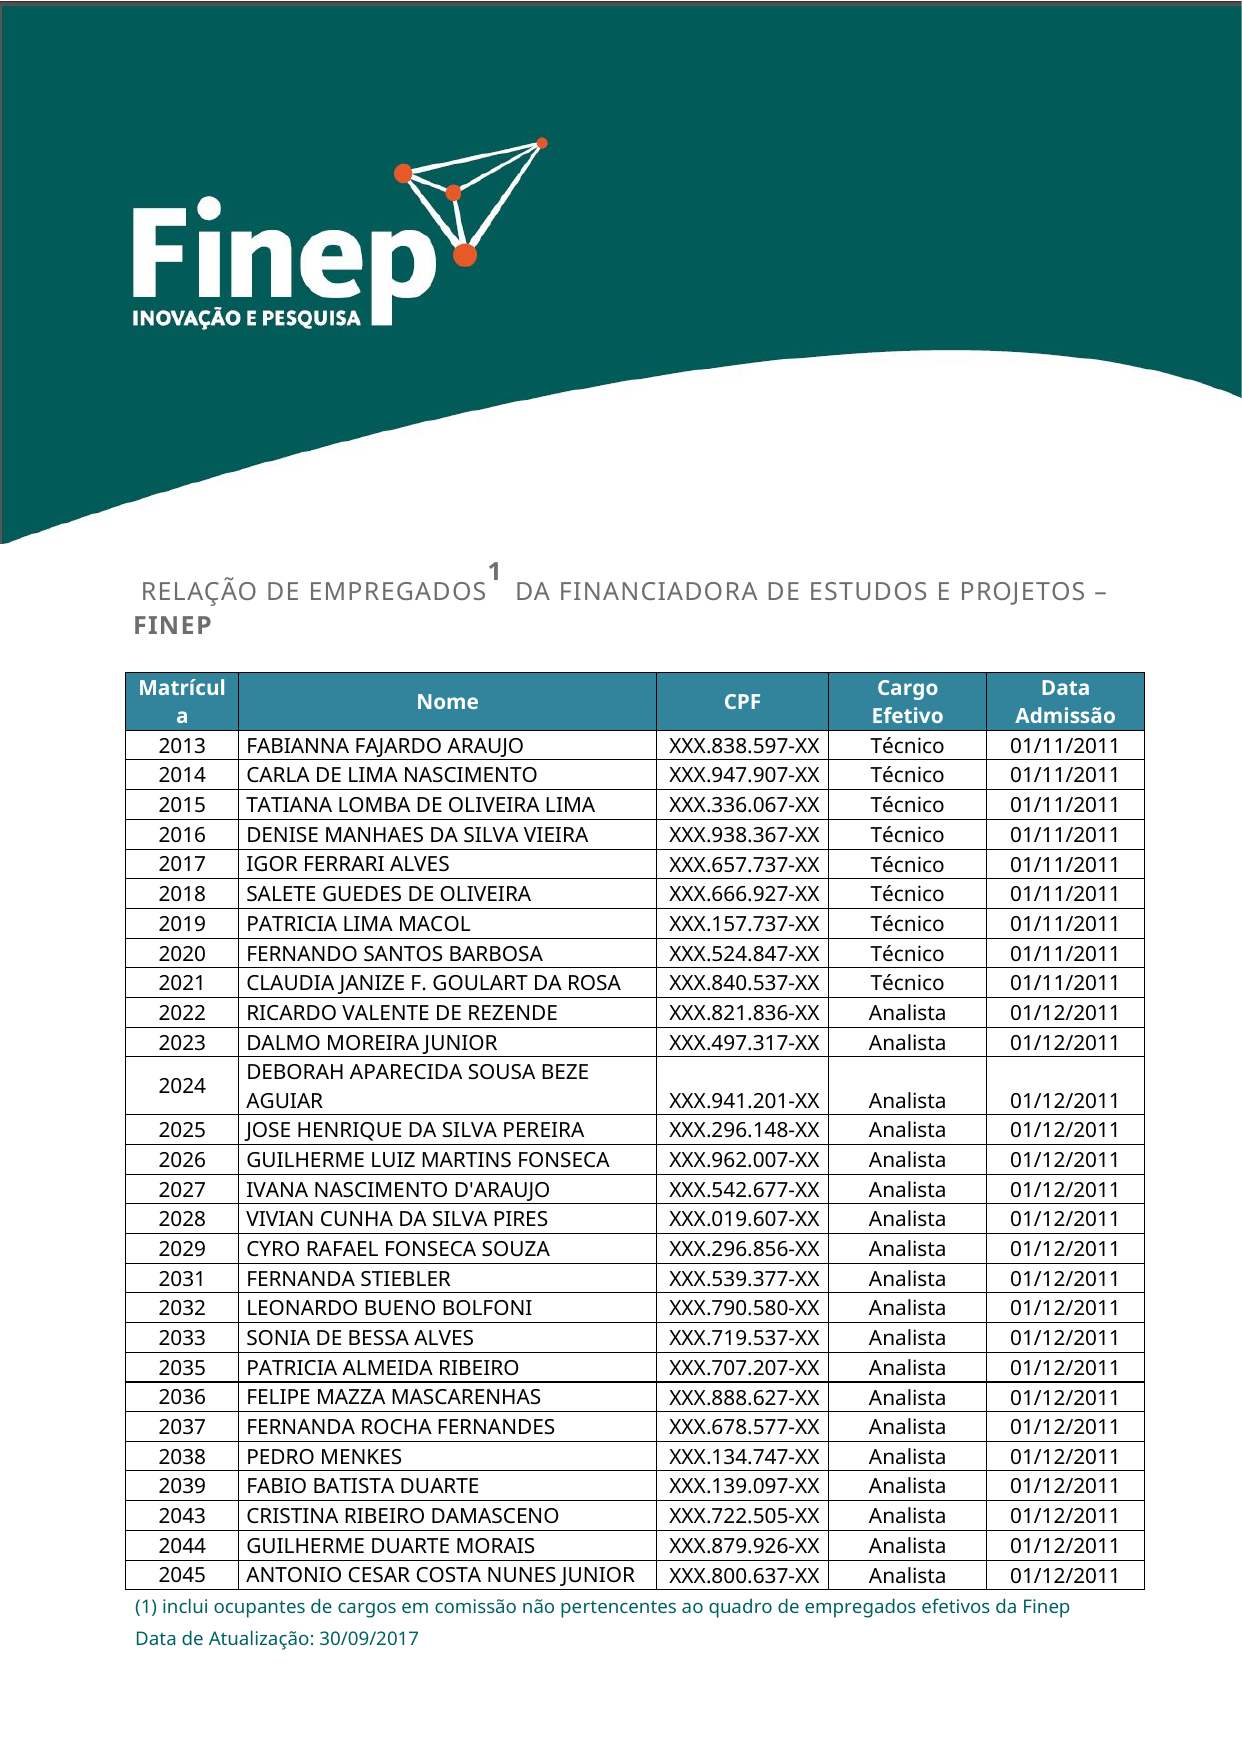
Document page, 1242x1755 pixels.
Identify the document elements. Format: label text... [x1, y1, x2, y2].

table_cell 01/12/2011 [987, 1234, 1144, 1263]
table_cell 2018 [126, 879, 238, 908]
table_cell 01/12/2011 [987, 1175, 1144, 1203]
table_cell CRISTINA RIBEIRO DAMASCENO [239, 1501, 656, 1530]
table_cell VIVIAN CUNHA DA SILVA PIRES [239, 1204, 656, 1233]
table_cell Analista [829, 1323, 986, 1352]
table_cell XXX.838.597-XX [657, 731, 828, 759]
table_cell Analista [829, 1442, 986, 1470]
table_cell 01/12/2011 [987, 1383, 1144, 1411]
table_cell Analista [829, 1353, 986, 1381]
table_cell XXX.941.201-XX [657, 1057, 828, 1114]
table_cell Analista [829, 1145, 986, 1173]
table_cell 2033 [126, 1323, 238, 1352]
table_cell XXX.790.580-XX [657, 1293, 828, 1322]
table_cell Técnico [829, 790, 986, 819]
table_cell Analista [829, 1383, 986, 1411]
table_cell DALMO MOREIRA JUNIOR [239, 1028, 656, 1056]
table_cell SALETE GUEDES DE OLIVEIRA [239, 879, 656, 908]
table_header CPF [657, 673, 828, 730]
table_cell Técnico [829, 939, 986, 967]
table_cell 01/12/2011 [987, 1323, 1144, 1352]
table_cell 01/12/2011 [987, 1353, 1144, 1381]
table_cell 2025 [126, 1115, 238, 1144]
table_cell 2036 [126, 1383, 238, 1411]
table_cell Técnico [829, 760, 986, 789]
table_cell 01/11/2011 [987, 731, 1144, 759]
table_cell XXX.678.577-XX [657, 1412, 828, 1441]
table_cell Técnico [829, 968, 986, 997]
table_header Matrícula [126, 673, 238, 730]
table_cell XXX.888.627-XX [657, 1383, 828, 1411]
table_cell 2014 [126, 760, 238, 789]
table_cell XXX.296.856-XX [657, 1234, 828, 1263]
table_cell FELIPE MAZZA MASCARENHAS [239, 1383, 656, 1411]
table_cell 2020 [126, 939, 238, 967]
table_cell DENISE MANHAES DA SILVA VIEIRA [239, 820, 656, 848]
table_cell 2023 [126, 1028, 238, 1056]
table_cell XXX.938.367-XX [657, 820, 828, 848]
table_cell XXX.666.927-XX [657, 879, 828, 908]
table_cell Analista [829, 1412, 986, 1441]
table_cell XXX.821.836-XX [657, 998, 828, 1027]
table_cell 2015 [126, 790, 238, 819]
table_header Data Admissão [987, 673, 1144, 730]
table_cell Técnico [829, 909, 986, 937]
table_cell 2019 [126, 909, 238, 937]
table_cell Analista [829, 1471, 986, 1500]
table_cell XXX.139.097-XX [657, 1471, 828, 1500]
table_cell XXX.524.847-XX [657, 939, 828, 967]
table_cell LEONARDO BUENO BOLFONI [239, 1293, 656, 1322]
table_cell Técnico [829, 731, 986, 759]
table_cell XXX.840.537-XX [657, 968, 828, 997]
table_cell Analista [829, 1115, 986, 1144]
table_cell 01/12/2011 [987, 1264, 1144, 1292]
table_cell FERNANDA ROCHA FERNANDES [239, 1412, 656, 1441]
table_cell FABIANNA FAJARDO ARAUJO [239, 731, 656, 759]
table_cell 01/12/2011 [987, 1561, 1144, 1589]
table_cell Analista [829, 1028, 986, 1056]
table_cell 01/11/2011 [987, 909, 1144, 937]
table_cell FABIO BATISTA DUARTE [239, 1471, 656, 1500]
table_cell XXX.657.737-XX [657, 850, 828, 878]
table_cell Técnico [829, 820, 986, 848]
table_cell 01/11/2011 [987, 760, 1144, 789]
table_cell 2028 [126, 1204, 238, 1233]
table_cell 01/12/2011 [987, 998, 1144, 1027]
table_cell XXX.134.747-XX [657, 1442, 828, 1470]
table_cell 2044 [126, 1531, 238, 1559]
table_cell DEBORAH APARECIDA SOUSA BEZE AGUIAR [239, 1057, 656, 1114]
table_cell XXX.497.317-XX [657, 1028, 828, 1056]
table_cell 2021 [126, 968, 238, 997]
table_cell XXX.539.377-XX [657, 1264, 828, 1292]
table_cell Analista [829, 1057, 986, 1114]
table_cell 01/11/2011 [987, 879, 1144, 908]
table_cell 01/12/2011 [987, 1501, 1144, 1530]
table_cell 01/12/2011 [987, 1293, 1144, 1322]
table_cell 2022 [126, 998, 238, 1027]
table_cell PEDRO MENKES [239, 1442, 656, 1470]
table_cell Analista [829, 1264, 986, 1292]
table_cell 2038 [126, 1442, 238, 1470]
table_cell XXX.800.637-XX [657, 1561, 828, 1589]
table_cell XXX.296.148-XX [657, 1115, 828, 1144]
table_cell ANTONIO CESAR COSTA NUNES JUNIOR [239, 1561, 656, 1589]
table_cell Analista [829, 1501, 986, 1530]
table_cell JOSE HENRIQUE DA SILVA PEREIRA [239, 1115, 656, 1144]
table_cell 2039 [126, 1471, 238, 1500]
table_cell FERNANDA STIEBLER [239, 1264, 656, 1292]
table_cell 01/11/2011 [987, 968, 1144, 997]
table_cell SONIA DE BESSA ALVES [239, 1323, 656, 1352]
table_cell 2045 [126, 1561, 238, 1589]
table_cell Analista [829, 1175, 986, 1203]
table_cell 2035 [126, 1353, 238, 1381]
table_header Nome [239, 673, 656, 730]
table_cell 2016 [126, 820, 238, 848]
table_cell CARLA DE LIMA NASCIMENTO [239, 760, 656, 789]
table_cell 2013 [126, 731, 238, 759]
table_cell PATRICIA LIMA MACOL [239, 909, 656, 937]
table_cell 2031 [126, 1264, 238, 1292]
table_cell 2043 [126, 1501, 238, 1530]
table_cell XXX.707.207-XX [657, 1353, 828, 1381]
table_cell 01/11/2011 [987, 790, 1144, 819]
table_cell Analista [829, 1561, 986, 1589]
table_cell 2026 [126, 1145, 238, 1173]
table_cell XXX.157.737-XX [657, 909, 828, 937]
table_cell Analista [829, 998, 986, 1027]
table_cell GUILHERME LUIZ MARTINS FONSECA [239, 1145, 656, 1173]
table_cell 2029 [126, 1234, 238, 1263]
table_cell 01/12/2011 [987, 1028, 1144, 1056]
table_cell 01/11/2011 [987, 939, 1144, 967]
table_cell 2037 [126, 1412, 238, 1441]
table_cell IVANA NASCIMENTO D'ARAUJO [239, 1175, 656, 1203]
table_cell XXX.962.007-XX [657, 1145, 828, 1173]
table_cell 01/11/2011 [987, 850, 1144, 878]
table_cell 01/11/2011 [987, 820, 1144, 848]
table_cell 2017 [126, 850, 238, 878]
table_cell CLAUDIA JANIZE F. GOULART DA ROSA [239, 968, 656, 997]
table_cell XXX.336.067-XX [657, 790, 828, 819]
table_cell 2027 [126, 1175, 238, 1203]
table_cell Técnico [829, 879, 986, 908]
table_cell 01/12/2011 [987, 1057, 1144, 1114]
table_cell 01/12/2011 [987, 1412, 1144, 1441]
table_cell PATRICIA ALMEIDA RIBEIRO [239, 1353, 656, 1381]
table_cell FERNANDO SANTOS BARBOSA [239, 939, 656, 967]
table_cell 01/12/2011 [987, 1442, 1144, 1470]
table_cell 01/12/2011 [987, 1471, 1144, 1500]
table_cell IGOR FERRARI ALVES [239, 850, 656, 878]
table_cell 01/12/2011 [987, 1531, 1144, 1559]
table_cell 01/12/2011 [987, 1145, 1144, 1173]
table_cell Analista [829, 1234, 986, 1263]
table_cell XXX.947.907-XX [657, 760, 828, 789]
table_cell Analista [829, 1204, 986, 1233]
table_cell XXX.879.926-XX [657, 1531, 828, 1559]
table_cell TATIANA LOMBA DE OLIVEIRA LIMA [239, 790, 656, 819]
table_cell XXX.019.607-XX [657, 1204, 828, 1233]
table_cell XXX.719.537-XX [657, 1323, 828, 1352]
table_cell GUILHERME DUARTE MORAIS [239, 1531, 656, 1559]
table_header Cargo Efetivo [829, 673, 986, 730]
table_cell Analista [829, 1531, 986, 1559]
table_cell XXX.542.677-XX [657, 1175, 828, 1203]
table_cell 01/12/2011 [987, 1115, 1144, 1144]
table_cell CYRO RAFAEL FONSECA SOUZA [239, 1234, 656, 1263]
table_cell XXX.722.505-XX [657, 1501, 828, 1530]
table_cell 2032 [126, 1293, 238, 1322]
table_cell Técnico [829, 850, 986, 878]
table_cell 2024 [126, 1057, 238, 1114]
table_cell 01/12/2011 [987, 1204, 1144, 1233]
table_cell Analista [829, 1293, 986, 1322]
table_cell RICARDO VALENTE DE REZENDE [239, 998, 656, 1027]
